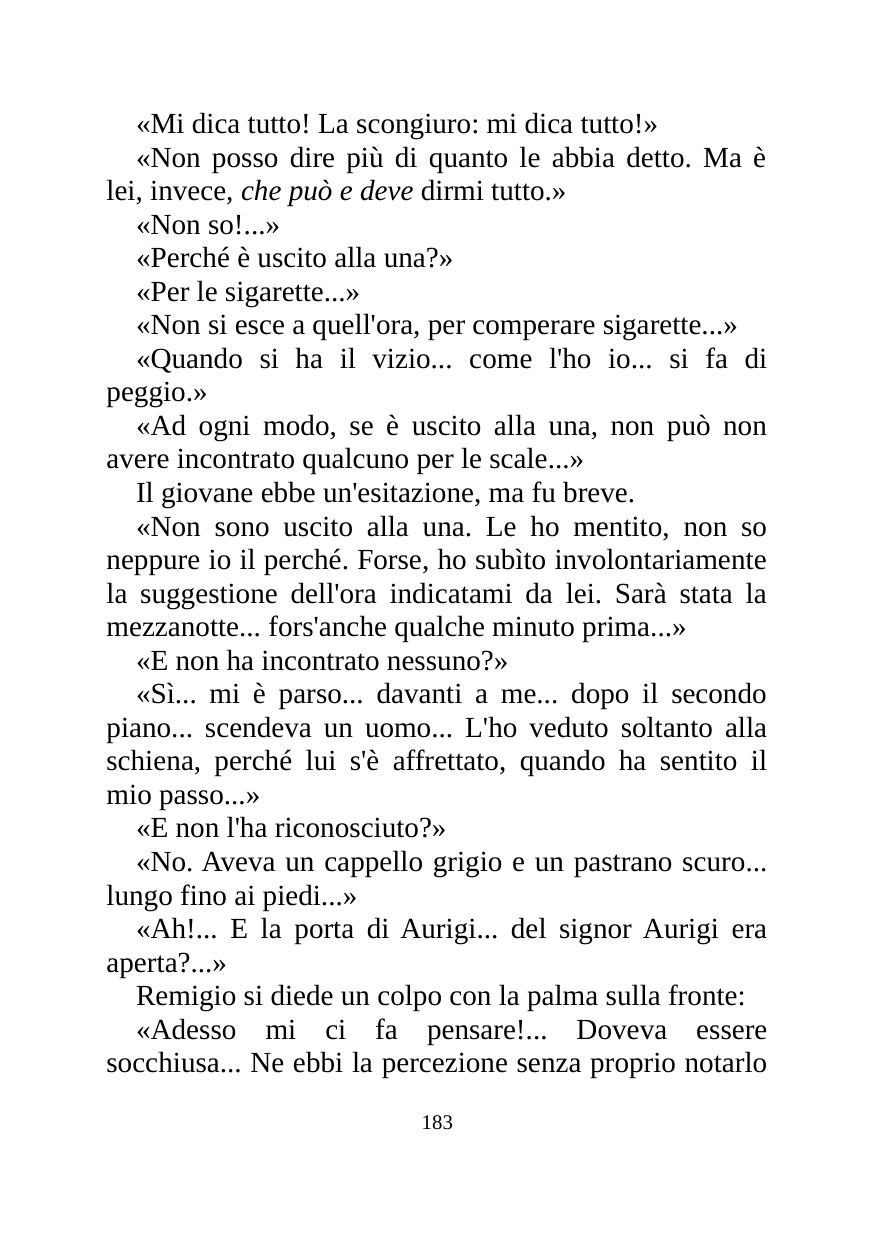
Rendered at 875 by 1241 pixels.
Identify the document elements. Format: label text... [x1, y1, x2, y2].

text «Quando si ha il vizio... come l'ho io... si fa di peggio.» [106, 341, 768, 408]
text «E non ha incontrato nessuno?» [106, 643, 768, 676]
text «Adesso mi ci fa pensare!... Doveva essere socchiusa... Ne ebbi la percezione senza proprio notarlo [106, 1012, 768, 1079]
text Il giovane ebbe un'esitazione, ma fu breve. [106, 475, 768, 509]
text «Non si esce a quell'ora, per comperare sigarette...» [106, 307, 768, 341]
text «Non so!...» [106, 207, 768, 240]
text «Non posso dire più di quanto le abbia detto. Ma è lei, invece, che può e deve dirmi tutto.» [106, 140, 768, 207]
text Remigio si diede un colpo con la palma sulla fronte: [106, 978, 768, 1012]
text «Ah!... E la porta di Aurigi... del signor Aurigi era aperta?...» [106, 911, 768, 978]
text «Per le sigarette...» [106, 274, 768, 307]
text «No. Aveva un cappello grigio e un pastrano scuro... lungo fino ai piedi...» [106, 844, 768, 911]
text «Sì... mi è parso... davanti a me... dopo il secondo piano... scendeva un uomo... L'ho veduto soltanto alla schiena, perché lui s'è affrettato, quando ha sentito il mio passo...» [106, 676, 768, 811]
text «Perché è uscito alla una?» [106, 240, 768, 274]
text «Ad ogni modo, se è uscito alla una, non può non avere incontrato qualcuno per le scale...» [106, 408, 768, 475]
text «Non sono uscito alla una. Le ho mentito, non so neppure io il perché. Forse, ho subìto involontariamente la suggestione dell'ora indicatami da lei. Sarà stata la mezzanotte... fors'anche qualche minuto prima...» [106, 509, 768, 643]
text «E non l'ha riconosciuto?» [106, 811, 768, 844]
text «Mi dica tutto! La scongiuro: mi dica tutto!» [106, 106, 768, 140]
